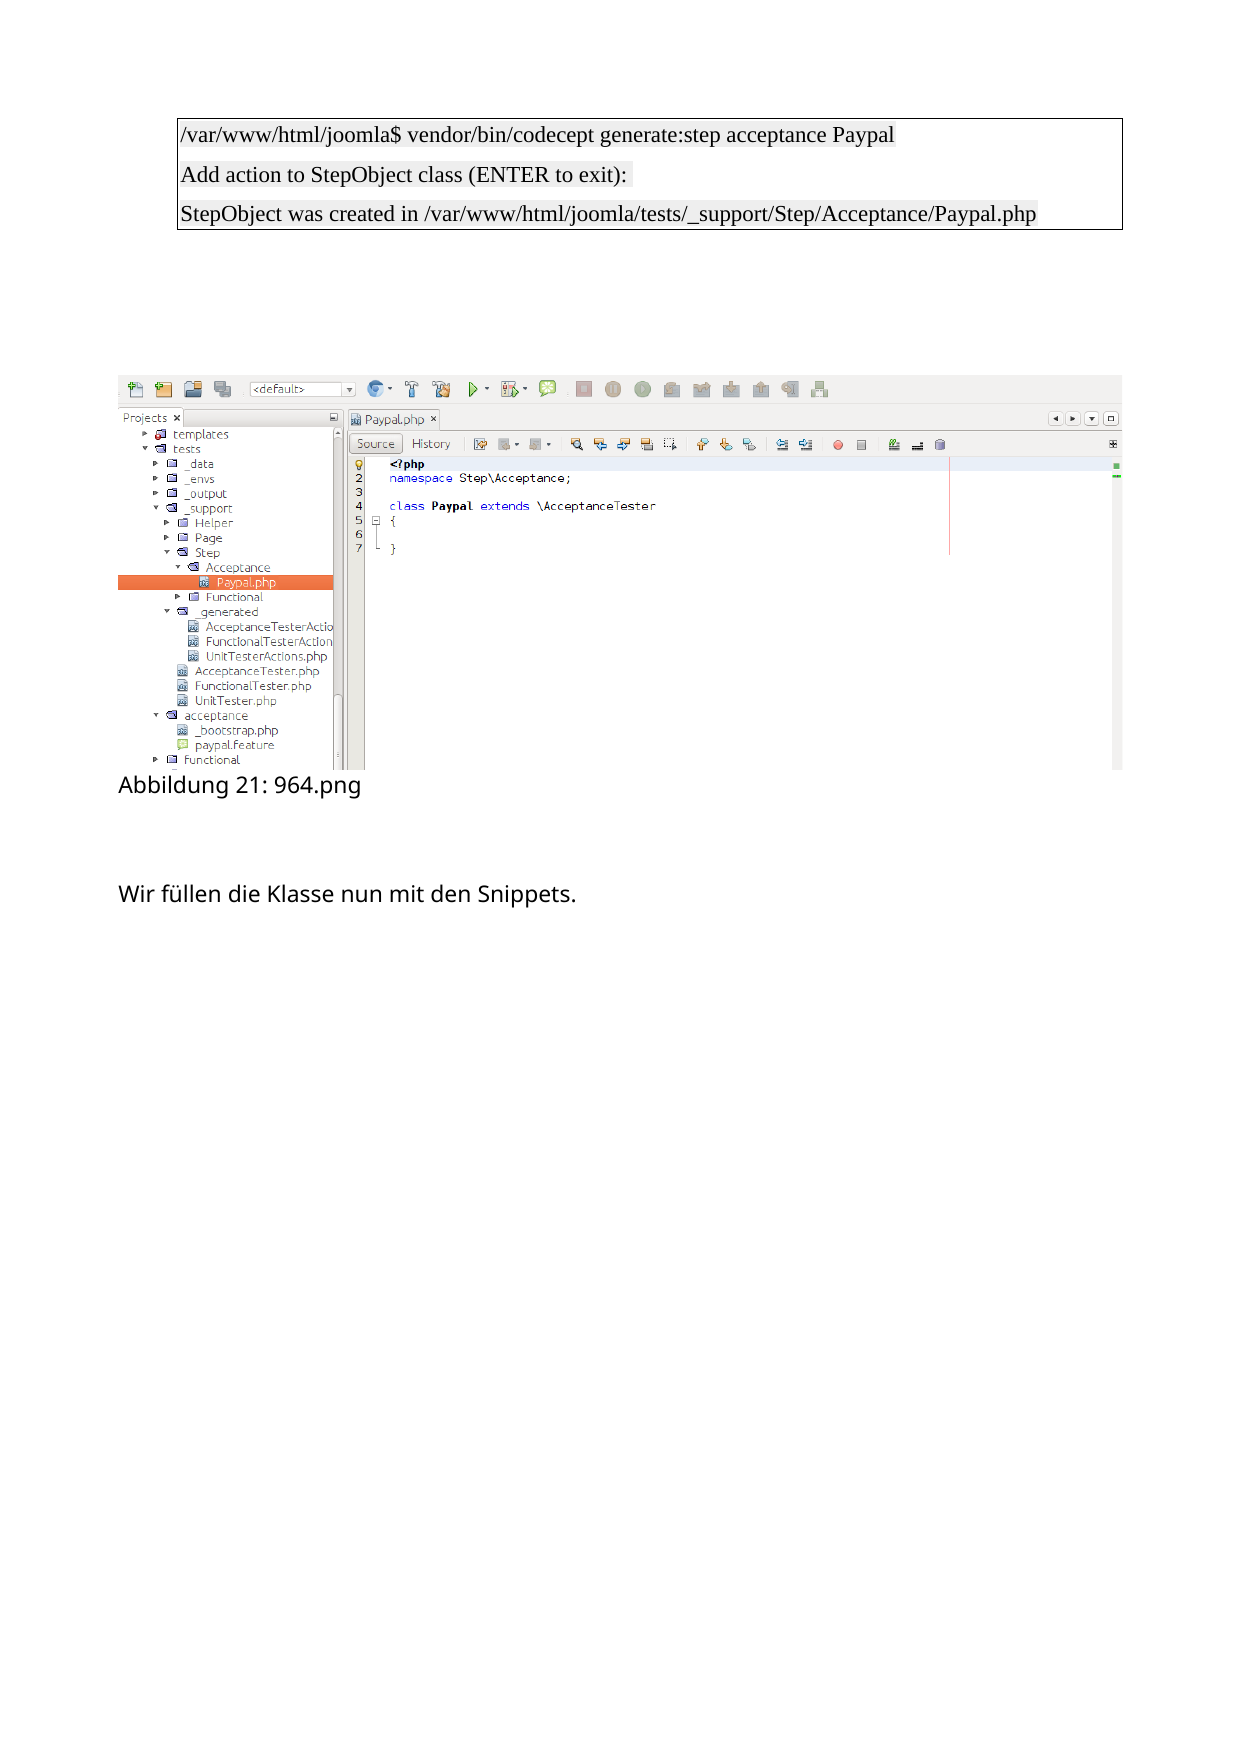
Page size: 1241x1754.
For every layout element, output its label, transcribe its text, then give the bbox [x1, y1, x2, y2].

picture [118, 375, 1123, 770]
text Wir füllen die Klasse nun mit den Snippets. [118, 878, 1122, 909]
text /var/www/html/joomla$ vendor/bin/codecept generate:step acceptance Paypal Add action to StepObject class (ENTER to exit): StepObject was created in /var/www/html/joomla/tests/_support/Step/Acceptance/Paypal.php [178, 119, 1122, 229]
text Abbildung 21: 964.png [118, 770, 1122, 801]
